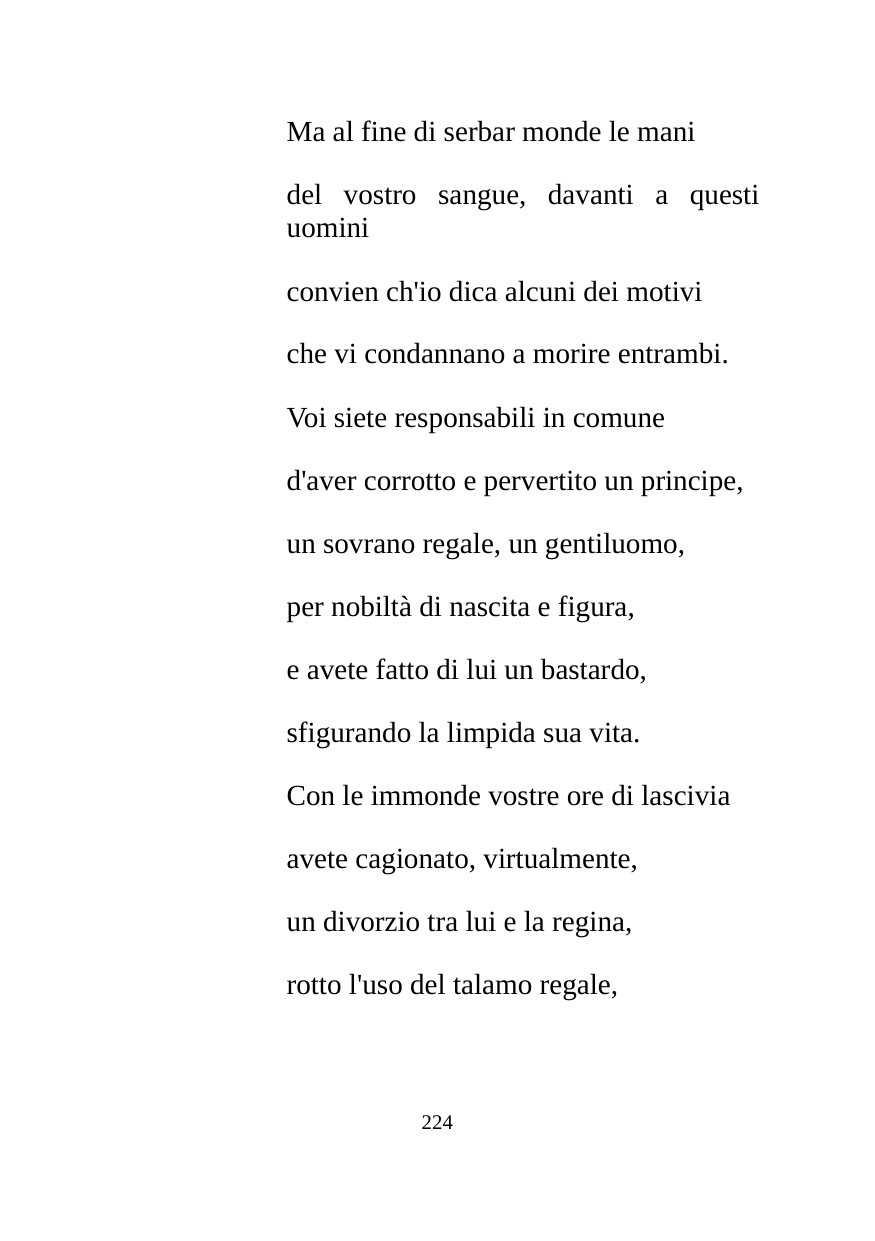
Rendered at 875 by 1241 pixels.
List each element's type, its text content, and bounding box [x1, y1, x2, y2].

table_header [106, 106, 279, 1038]
table_header Ma al fine di serbar monde le mani del vostro sangue, davanti a questi uomini convien ch'io dica alcuni dei motivi che vi condannano a morire entrambi. Voi siete responsabili in comune d'aver corrotto e pervertito un principe, un sovrano regale, un gentiluomo, per nobiltà di nascita e figura, e avete fatto di lui un bastardo, sfigurando la limpida sua vita. Con le immonde vostre ore di lascivia avete cagionato, virtualmente, un divorzio tra lui e la regina, rotto l'uso del talamo regale, [279, 106, 768, 1038]
